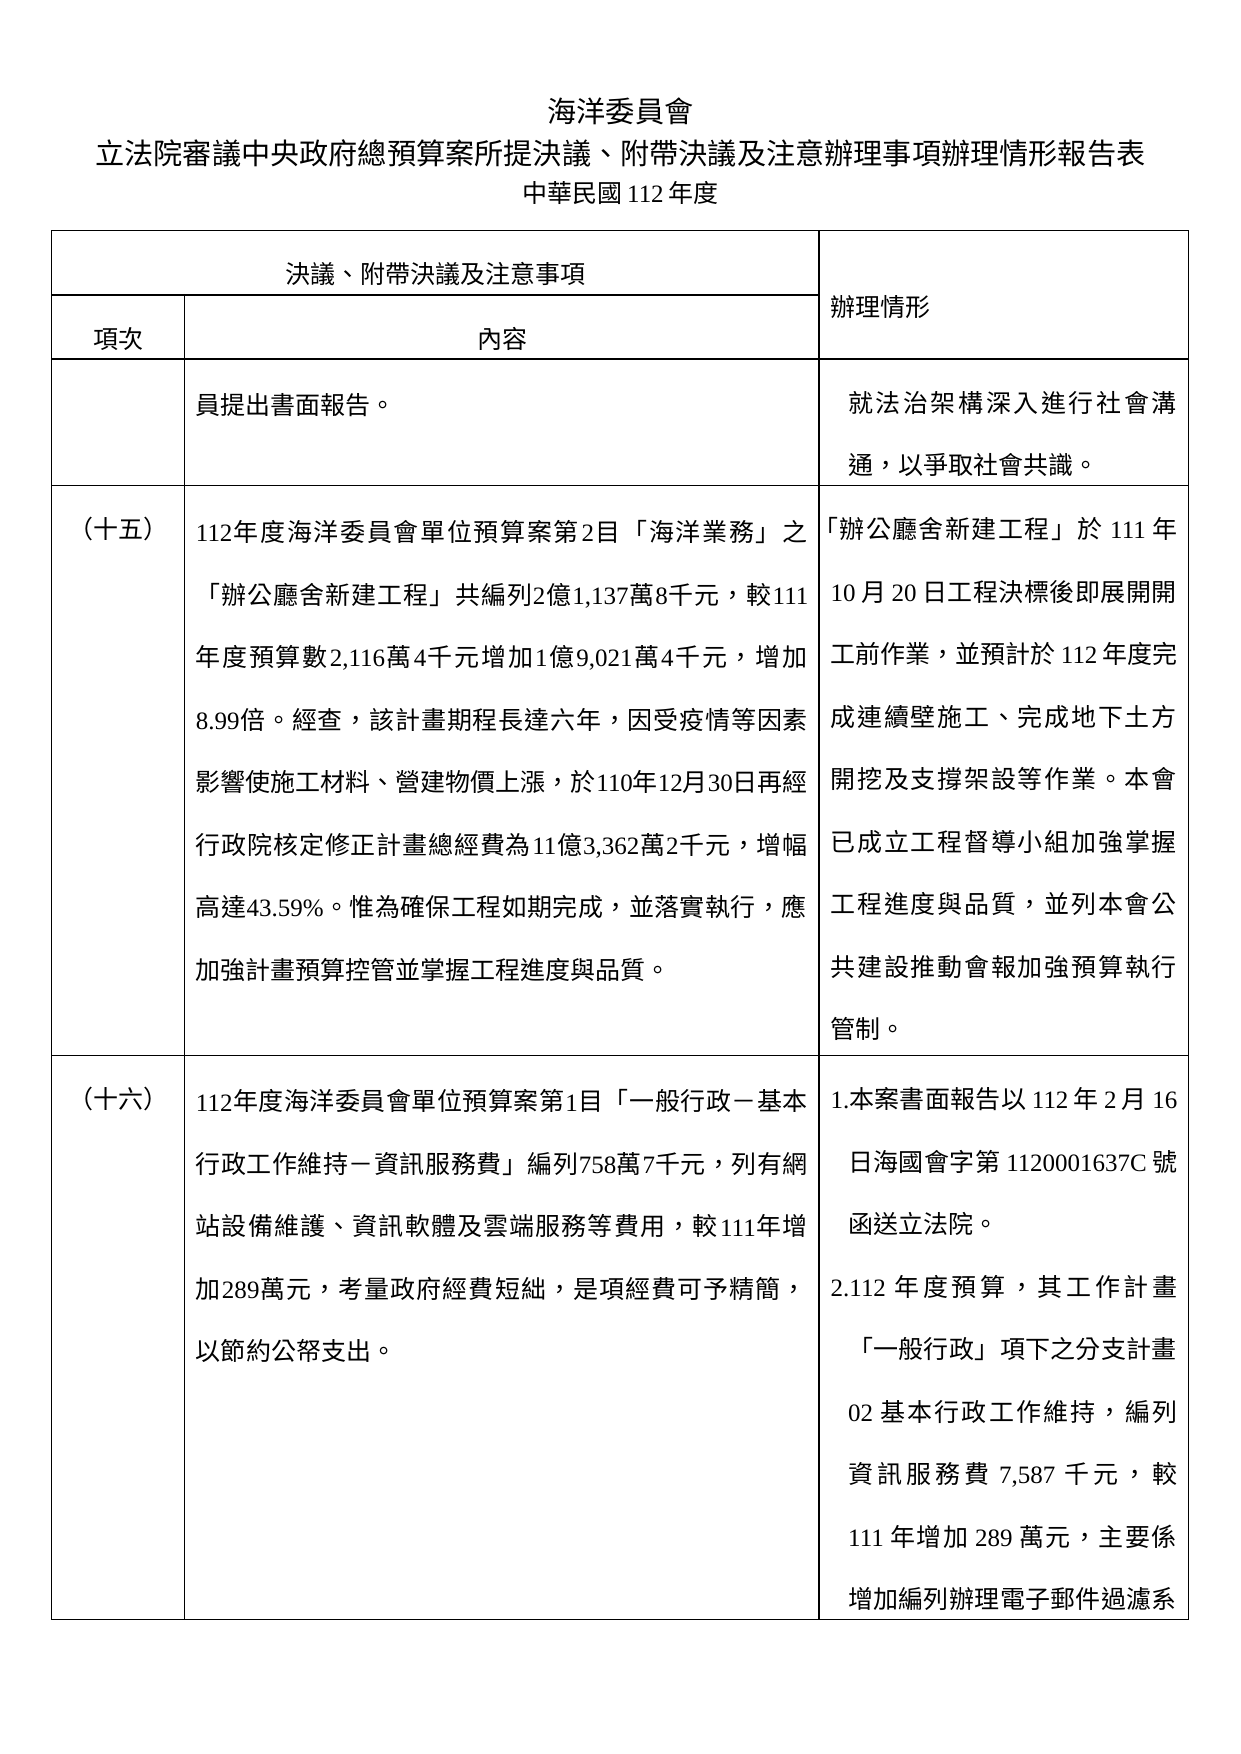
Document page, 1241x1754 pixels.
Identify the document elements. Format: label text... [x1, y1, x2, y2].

table_cell [52, 360, 184, 484]
table_cell 員提出書面報告。 [185, 360, 818, 484]
table_cell 112年度海洋委員會單位預算案第1目「一般行政－基本行政工作維持－資訊服務費」編列758萬7千元，列有網站設備維護、資訊軟體及雲端服務等費用，較111年增加289萬元，考量政府經費短絀，是項經費可予精簡，以節約公帑支出。 [185, 1056, 818, 1618]
table_cell （十六） [52, 1056, 184, 1618]
table_cell 「辦公廳舍新建工程」於111年10月20日工程決標後即展開開工前作業，並預計於112年度完成連續壁施工、完成地下土方開挖及支撐架設等作業。本會已成立工程督導小組加強掌握工程進度與品質，並列本會公共建設推動會報加強預算執行管制。 [820, 486, 1188, 1054]
table_cell （十五） [52, 486, 184, 1054]
table_cell 112年度海洋委員會單位預算案第2目「海洋業務」之「辦公廳舍新建工程」共編列2億1,137萬8千元，較111年度預算數2,116萬4千元增加1億9,021萬4千元，增加8.99倍。經查，該計畫期程長達六年，因受疫情等因素影響使施工材料、營建物價上漲，於110年12月30日再經行政院核定修正計畫總經費為11億3,362萬2千元，增幅高達43.59%。惟為確保工程如期完成，並落實執行，應加強計畫預算控管並掌握工程進度與品質。 [185, 486, 818, 1054]
table_cell 就法治架構深入進行社會溝通，以爭取社會共識。 [820, 360, 1188, 484]
table_cell 內容 [185, 296, 818, 358]
table_cell 項次 [52, 296, 184, 358]
table_header 決議、附帶決議及注意事項 [52, 231, 818, 294]
table_header 辦理情形 [820, 231, 1188, 358]
table_cell 本案書面報告以112年2月16日海國會字第1120001637C號函送立法院。 112年度預算，其工作計畫「一般行政」項下之分支計畫02基本行政工作維持，編列資訊服務費7,587千元，較111年增加289萬元，主要係增加編列辦理電子郵件過濾系 [820, 1056, 1188, 1618]
